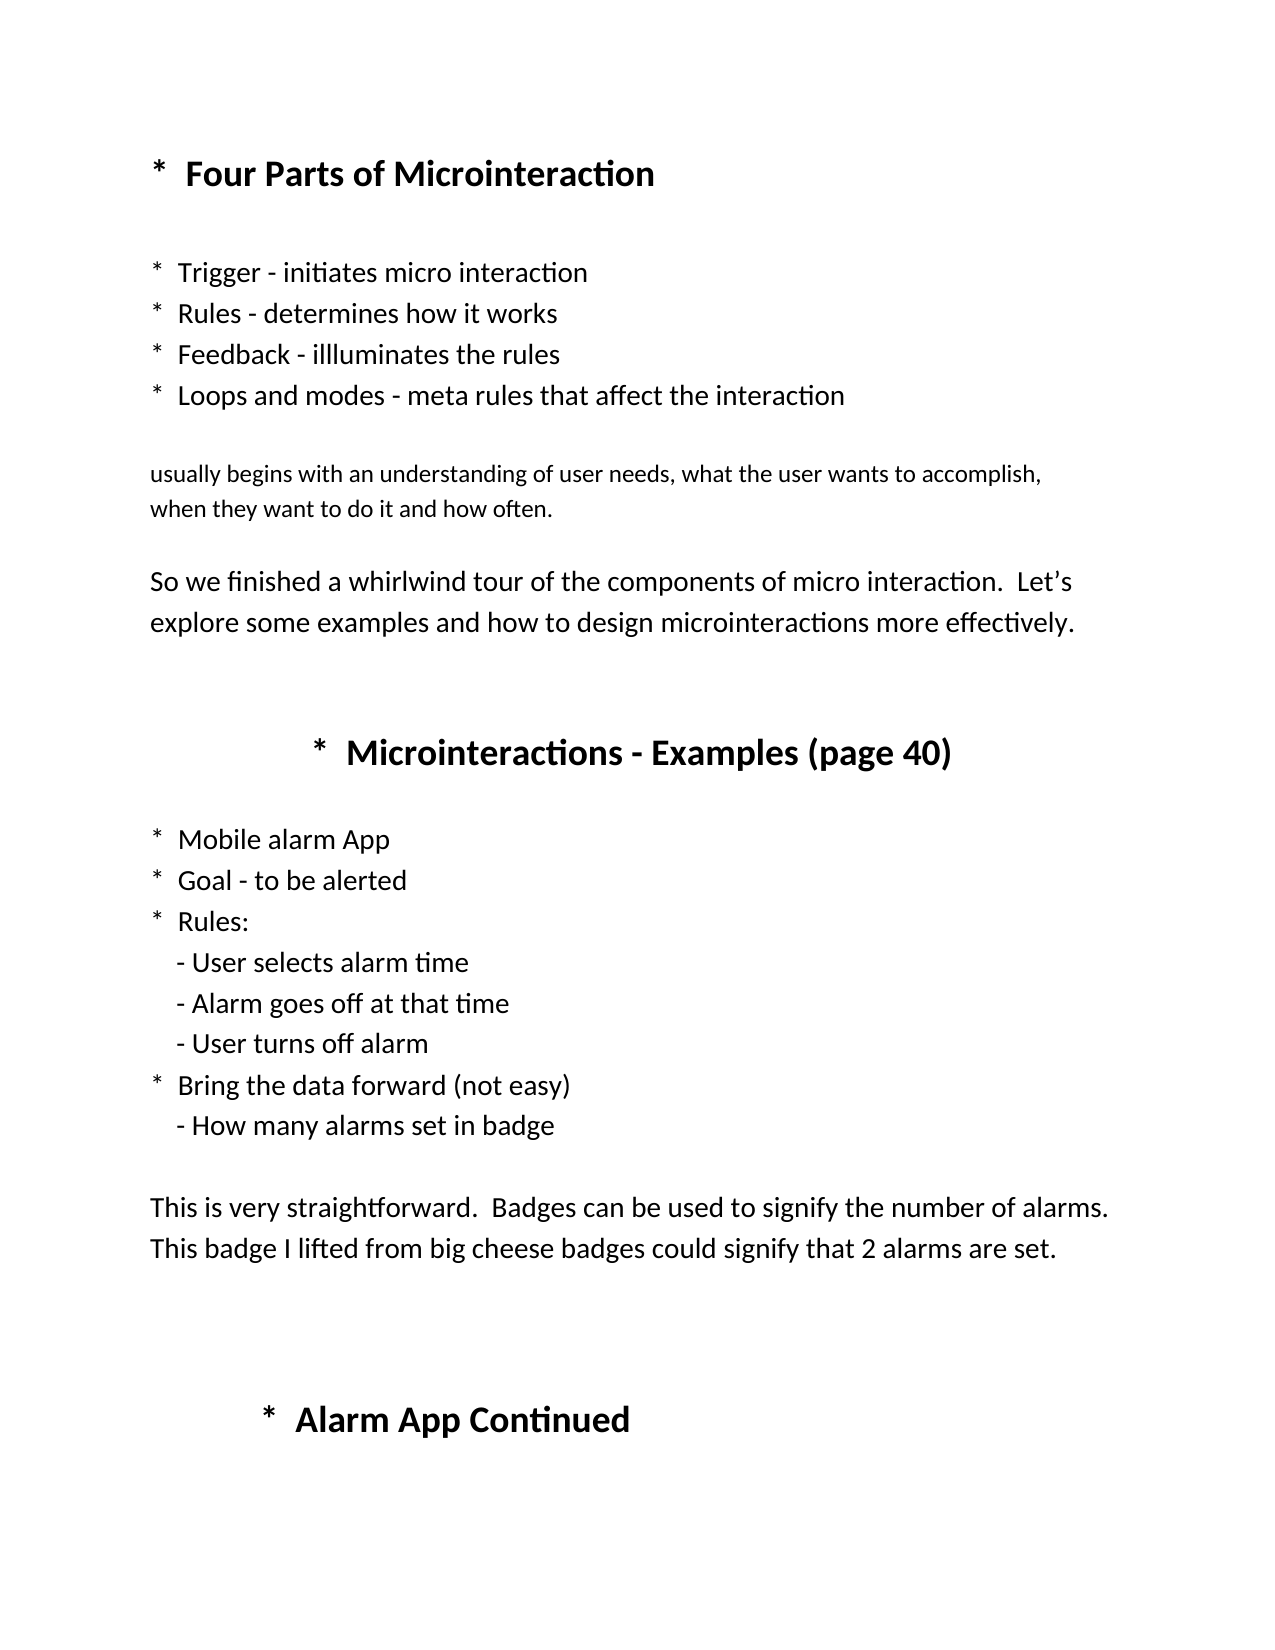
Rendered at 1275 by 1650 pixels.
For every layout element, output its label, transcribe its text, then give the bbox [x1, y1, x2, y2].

text * Four Parts of Microinteraction * Trigger - initiates micro interaction * Rules - determines how it works * Feedback - illluminates the rules * Loops and modes - meta rules that affect the interaction usually begins with an understanding of user needs, what the user wants to accomplish, when they want to do it and how often. So we finished a whirlwind tour of the components of micro interaction. Let’s explore some examples and how to design microinteractions more effectively. * Microinteractions - Examples (page 40) * Mobile alarm App * Goal - to be alerted * Rules: - User selects alarm time - Alarm goes off at that time - User turns off alarm * Bring the data forward (not easy) - How many alarms set in badge This is very straightforward. Badges can be used to signify the number of alarms. This badge I lifted from big cheese badges could signify that 2 alarms are set. * Alarm App Continued [150, 150, 1125, 1494]
